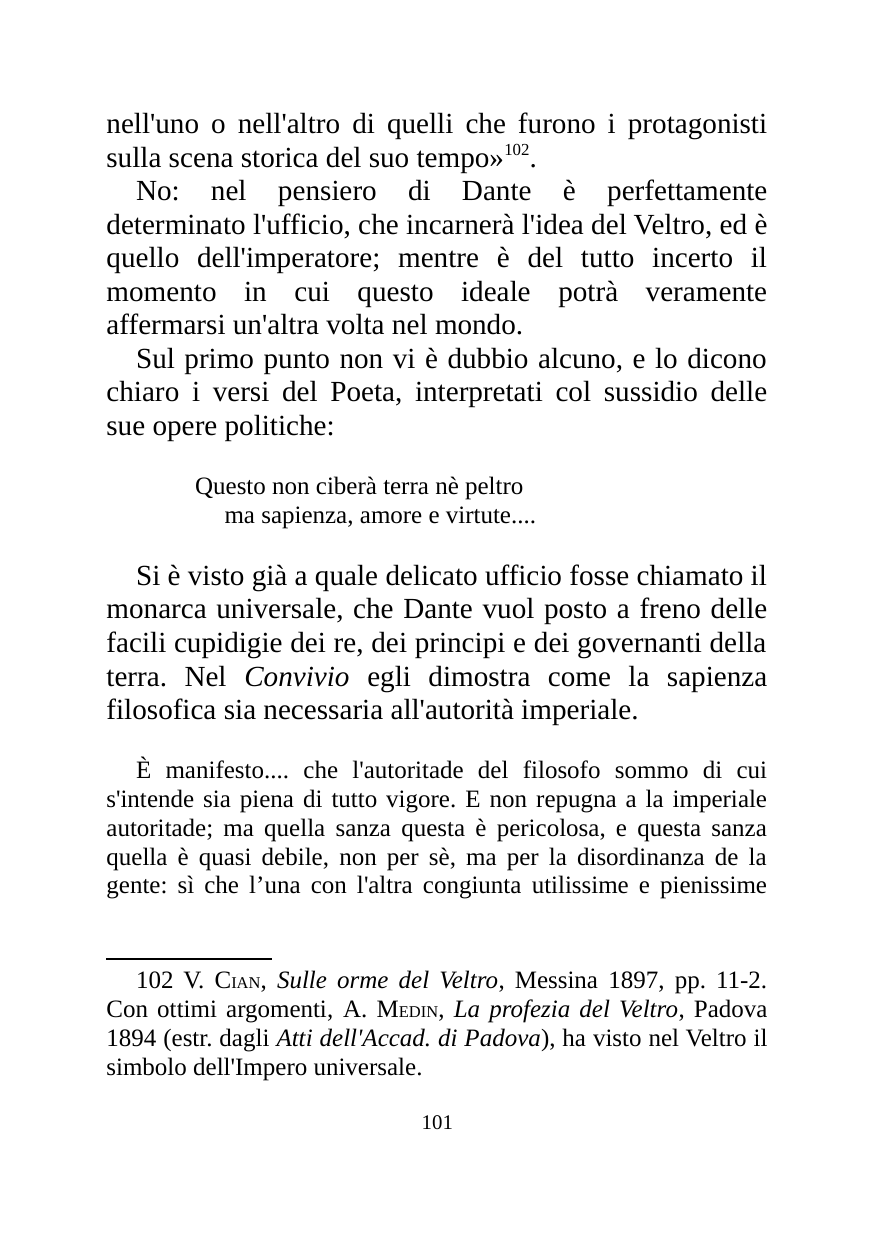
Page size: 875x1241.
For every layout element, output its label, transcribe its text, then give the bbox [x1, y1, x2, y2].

text V. Cian, Sulle orme del Veltro, Messina 1897, pp. 11-2. Con ottimi argomenti, A. Medin, La profezia del Veltro, Padova 1894 (estr. dagli Atti dell'Accad. di Padova), ha visto nel Veltro il simbolo dell'Impero universale. [106, 965, 768, 1080]
text Sul primo punto non vi è dubbio alcuno, e lo dicono chiaro i versi del Poeta, interpretati col sussidio delle sue opere politiche: [106, 341, 768, 442]
text Questo non ciberà terra nè peltro ma sapienza, amore e virtute.... [195, 471, 768, 529]
text No: nel pensiero di Dante è perfettamente determinato l'ufficio, che incarnerà l'idea del Veltro, ed è quello dell'imperatore; mentre è del tutto incerto il momento in cui questo ideale potrà veramente affermarsi un'altra volta nel mondo. [106, 173, 768, 341]
text È manifesto.... che l'autoritade del filosofo sommo di cui s'intende sia piena di tutto vigore. E non repugna a la imperiale autoritade; ma quella sanza questa è pericolosa, e questa sanza quella è quasi debile, non per sè, ma per la disordinanza de la gente: sì che l’una con l'altra congiunta utilissime e pienissime [106, 755, 768, 899]
text Si è visto già a quale delicato ufficio fosse chiamato il monarca universale, che Dante vuol posto a freno delle facili cupidigie dei re, dei principi e dei governanti della terra. Nel Convivio egli dimostra come la sapienza filosofica sia necessaria all'autorità imperiale. [106, 558, 768, 726]
text nell'uno o nell'altro di quelli che furono i protagonisti sulla scena storica del suo tempo». [106, 106, 768, 173]
